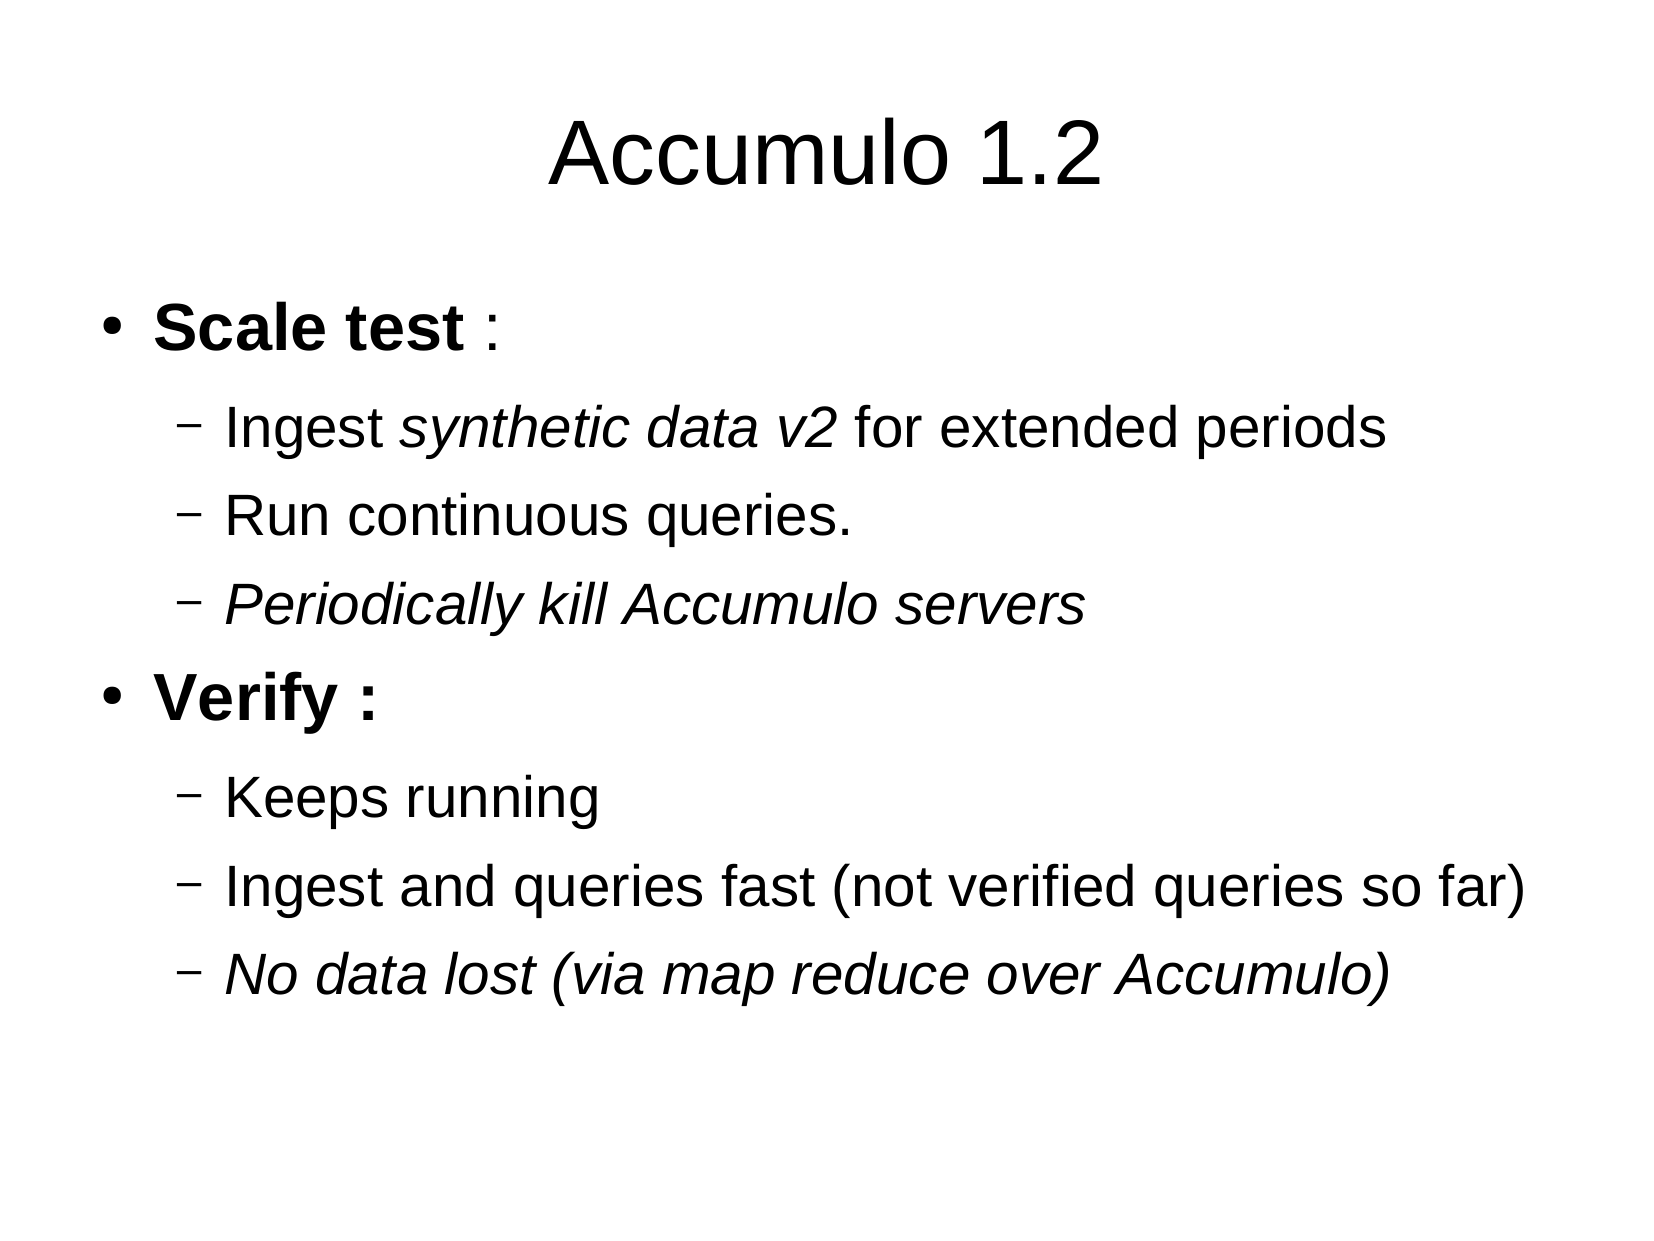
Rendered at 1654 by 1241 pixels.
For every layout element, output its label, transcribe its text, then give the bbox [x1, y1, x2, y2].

list Scale test : Ingest synthetic data v2 for extended periods Run continuous queries. Periodically kill Accumulo servers Verify : Keeps running Ingest and queries fast (not verified queries so far) No data lost (via map reduce over Accumulo) [82, 290, 1571, 1094]
title Accumulo 1.2 [82, 49, 1571, 257]
